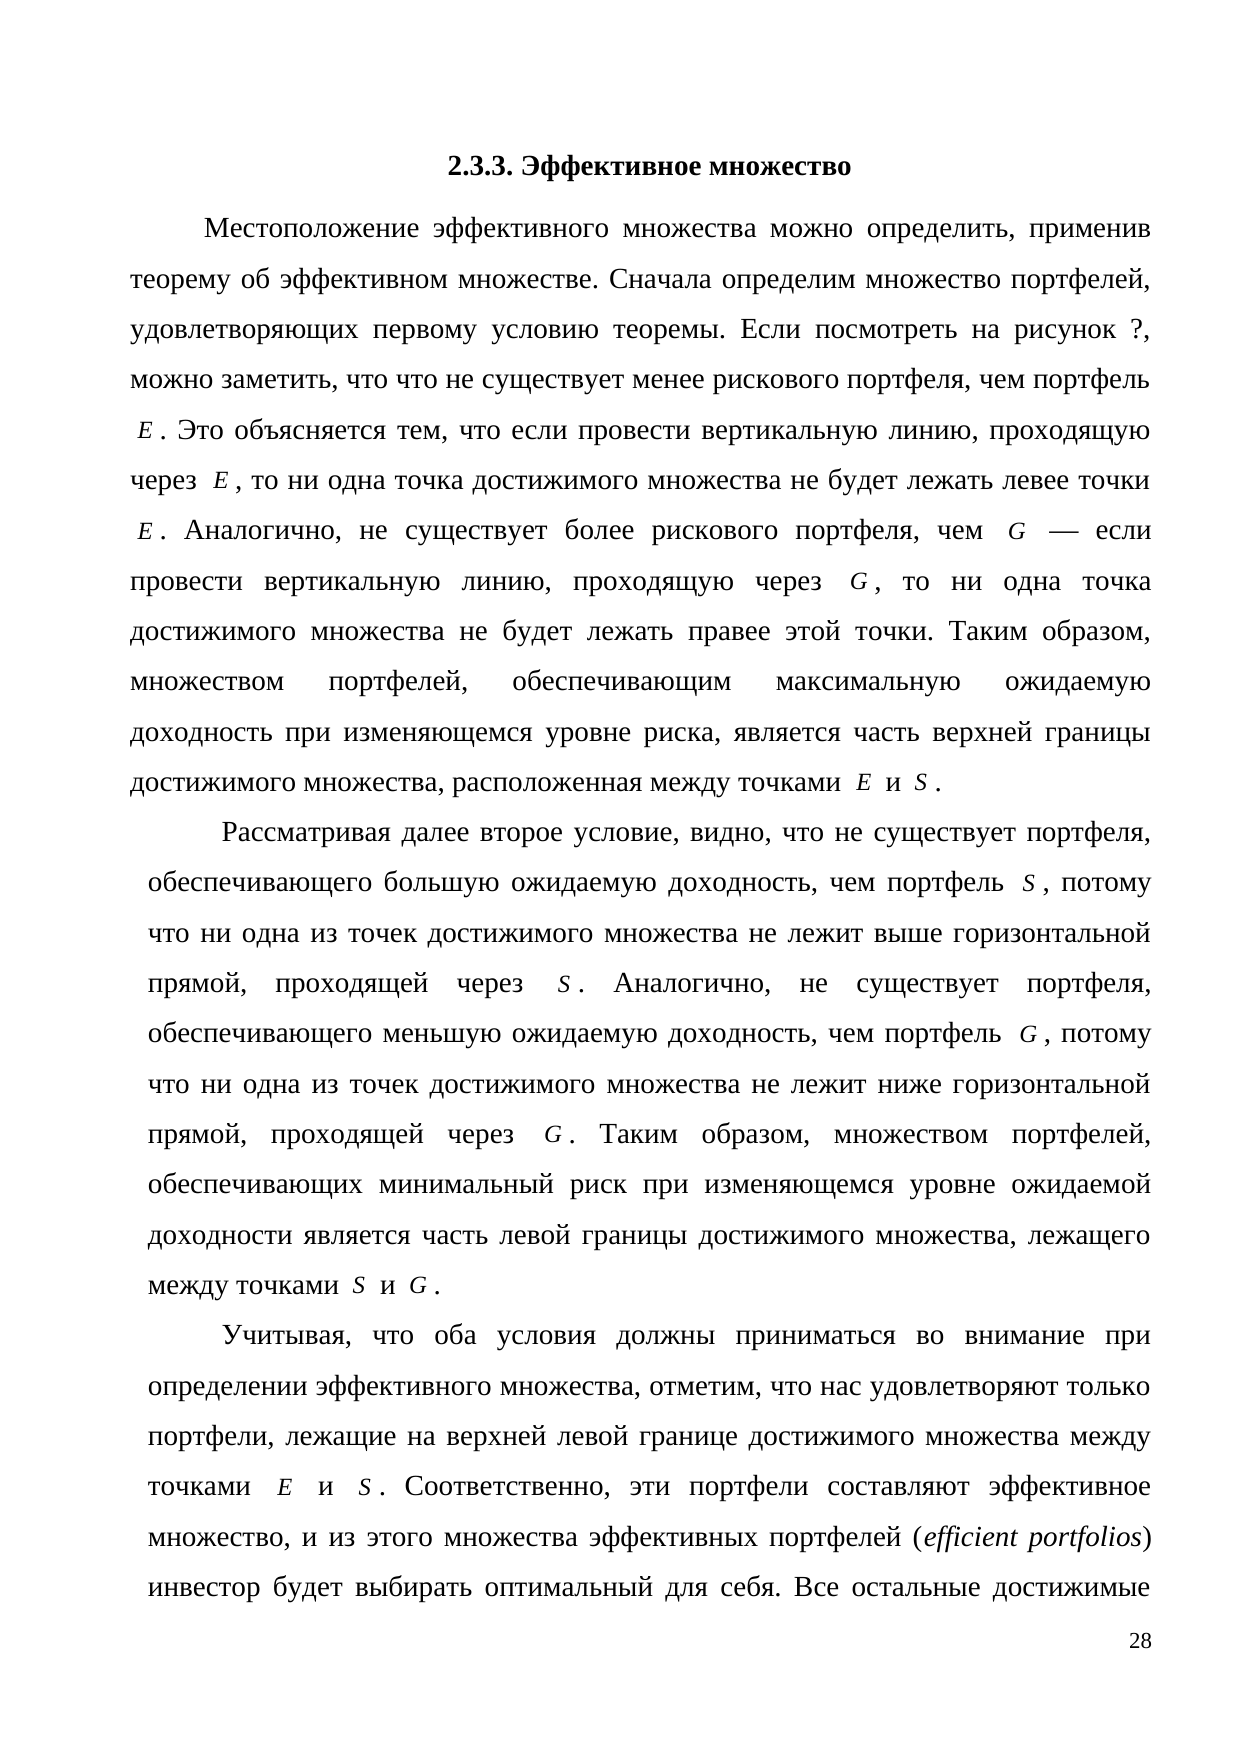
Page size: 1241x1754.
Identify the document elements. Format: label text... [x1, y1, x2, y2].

subtitle 2.3.3. Эффективное множество [148, 148, 1152, 181]
text Учитывая, что оба условия должны приниматься во внимание при определении эффективного множества, отметим, что нас удовлетворяют только портфели, лежащие на верхней левой границе достижимого множества между точками и . Соответственно, эти портфели составляют эффективное множество, и из этого множества эффективных портфелей (efficient portfolios) инвестор будет выбирать оптимальный для себя. Все остальные достижимые [148, 1317, 1152, 1602]
text Местоположение эффективного множества можно определить, применив теорему об эффективном множестве. Сначала определим множество портфелей, удовлетворяющих первому условию теоремы. Если посмотреть на рисунок ?, можно заметить, что что не существует менее рискового портфеля, чем портфель . Это объясняется тем, что если провести вертикальную линию, проходящую через , то ни одна точка достижимого множества не будет лежать левее точки . Аналогично, не существует более рискового портфеля, чем — если провести вертикальную линию, проходящую через , то ни одна точка достижимого множества не будет лежать правее этой точки. Таким образом, множеством портфелей, обеспечивающим максимальную ожидаемую доходность при изменяющемся уровне риска, является часть верхней границы достижимого множества, расположенная между точками и . [130, 211, 1152, 797]
text Рассматривая далее второе условие, видно, что не существует портфеля, обеспечивающего большую ожидаемую доходность, чем портфель , потому что ни одна из точек достижимого множества не лежит выше горизонтальной прямой, проходящей через . Аналогично, не существует портфеля, обеспечивающего меньшую ожидаемую доходность, чем портфель , потому что ни одна из точек достижимого множества не лежит ниже горизонтальной прямой, проходящей через . Таким образом, множеством портфелей, обеспечивающих минимальный риск при изменяющемся уровне ожидаемой доходности является часть левой границы достижимого множества, лежащего между точками и . [148, 814, 1152, 1301]
